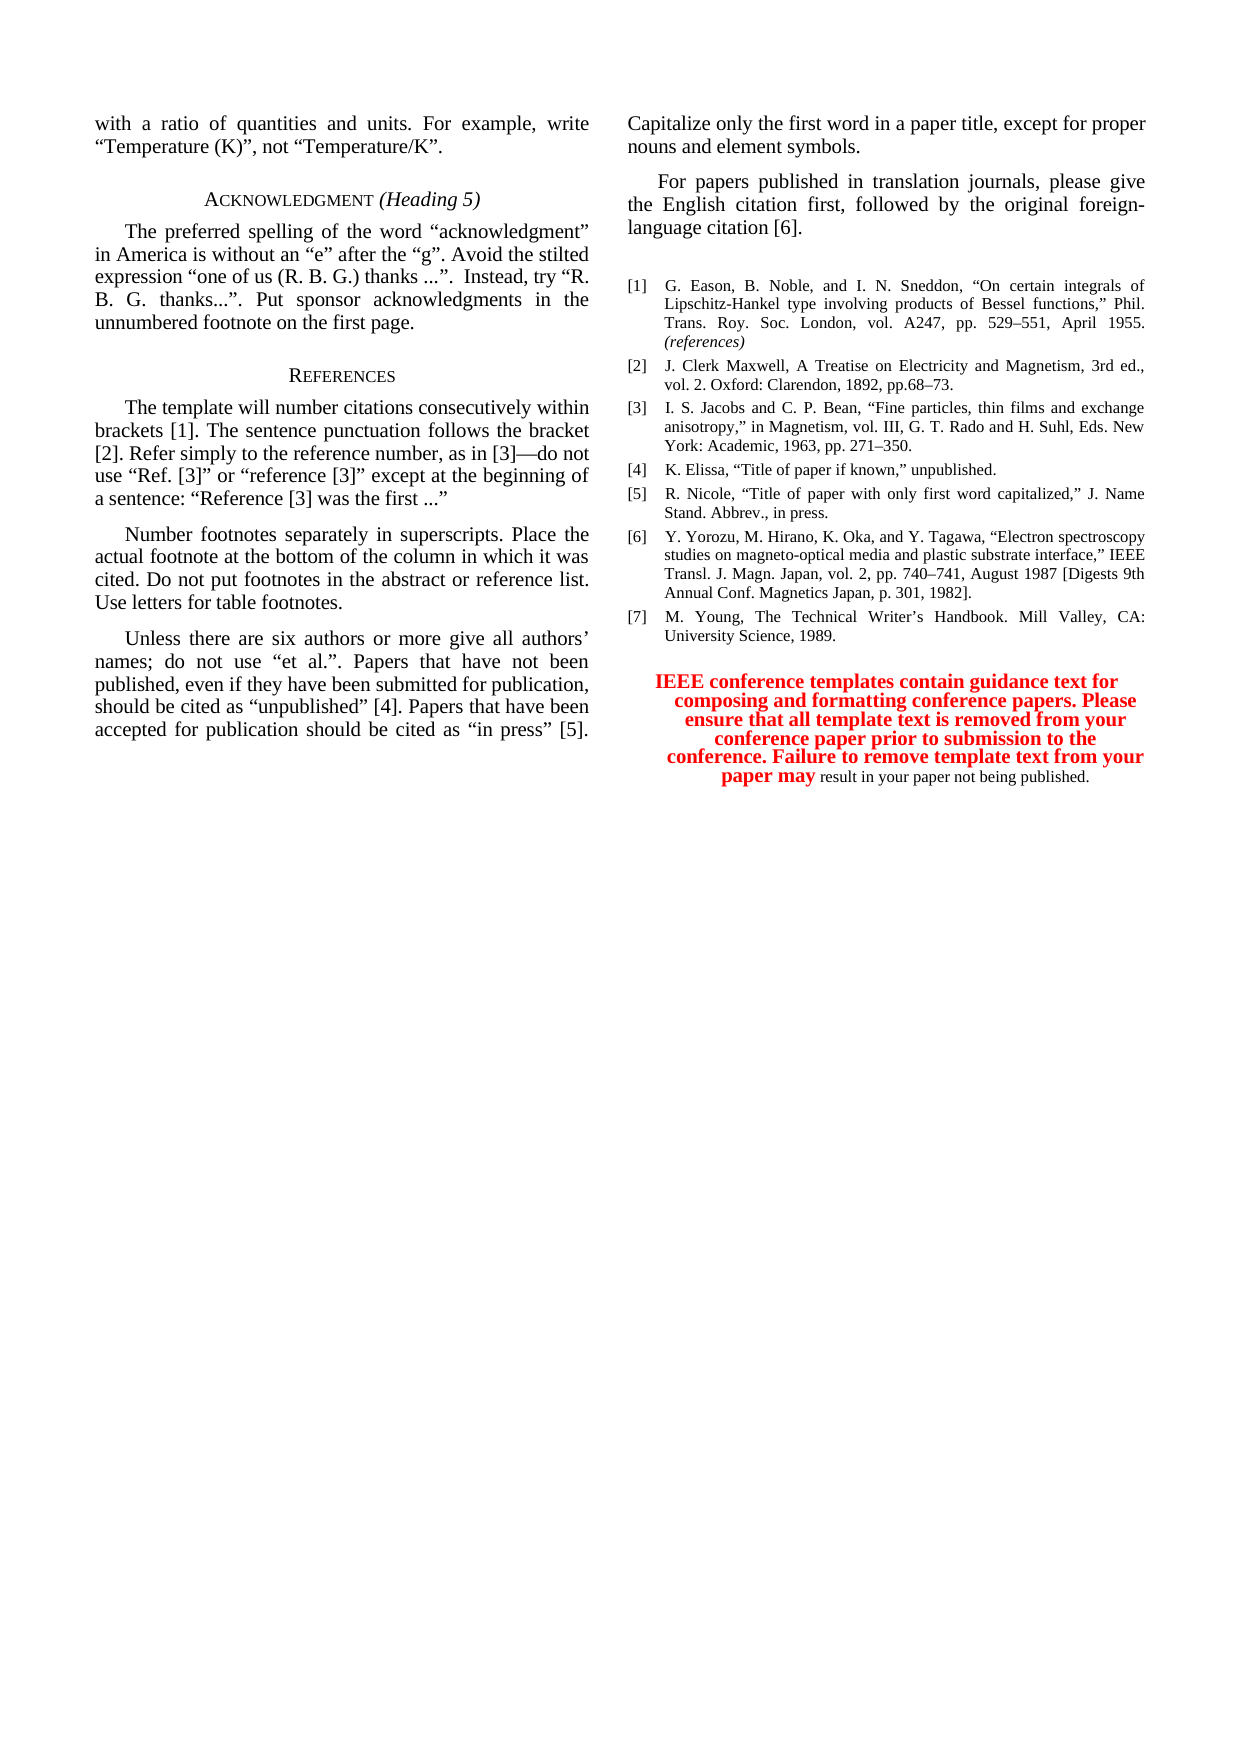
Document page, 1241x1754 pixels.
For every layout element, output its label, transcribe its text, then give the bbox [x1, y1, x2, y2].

text with a ratio of quantities and units. For example, write “Temperature (K)”, not “Temperature/K”. [94, 112, 589, 158]
text The preferred spelling of the word “acknowledgment” in America is without an “e” after the “g”. Avoid the stilted expression “one of us (R. B. G.) thanks ...”. Instead, try “R. B. G. thanks...”. Put sponsor acknowledgments in the unnumbered footnote on the first page. [94, 220, 589, 334]
text Unless there are six authors or more give all authors’ names; do not use “et al.”. Papers that have not been published, even if they have been submitted for publication, should be cited as “unpublished” [4]. Papers that have been accepted for publication should be cited as “in press” [5]. [94, 627, 589, 741]
list R. Nicole, “Title of paper with only first word capitalized,” J. Name Stand. Abbrev., in press. [627, 484, 1146, 522]
subtitle Acknowledgment (Heading 5) [94, 187, 589, 211]
list I. S. Jacobs and C. P. Bean, “Fine particles, thin films and exchange anisotropy,” in Magnetism, vol. III, G. T. Rado and H. Suhl, Eds. New York: Academic, 1963, pp. 271–350. [627, 399, 1146, 455]
text IEEE conference templates contain guidance text for composing and formatting conference papers. Please ensure that all template text is removed from your conference paper prior to submission to the conference. Failure to remove template text from your paper may result in your paper not being published. [627, 674, 1146, 786]
list J. Clerk Maxwell, A Treatise on Electricity and Magnetism, 3rd ed., vol. 2. Oxford: Clarendon, 1892, pp.68–73. [627, 356, 1146, 394]
list Y. Yorozu, M. Hirano, K. Oka, and Y. Tagawa, “Electron spectroscopy studies on magneto-optical media and plastic substrate interface,” IEEE Transl. J. Magn. Japan, vol. 2, pp. 740–741, August 1987 [Digests 9th Annual Conf. Magnetics Japan, p. 301, 1982]. [627, 527, 1146, 602]
list K. Elissa, “Title of paper if known,” unpublished. [627, 460, 1146, 479]
list G. Eason, B. Noble, and I. N. Sneddon, “On certain integrals of Lipschitz-Hankel type involving products of Bessel functions,” Phil. Trans. Roy. Soc. London, vol. A247, pp. 529–551, April 1955. (references) [627, 276, 1146, 351]
list M. Young, The Technical Writer’s Handbook. Mill Valley, CA: University Science, 1989. [627, 607, 1146, 645]
text Capitalize only the first word in a paper title, except for proper nouns and element symbols. [627, 112, 1146, 158]
subtitle References [94, 363, 589, 387]
text For papers published in translation journals, please give the English citation first, followed by the original foreign-language citation [6]. [627, 171, 1146, 239]
text Number footnotes separately in superscripts. Place the actual footnote at the bottom of the column in which it was cited. Do not put footnotes in the abstract or reference list. Use letters for table footnotes. [94, 523, 589, 614]
text The template will number citations consecutively within brackets [1]. The sentence punctuation follows the bracket [2]. Refer simply to the reference number, as in [3]—do not use “Ref. [3]” or “reference [3]” except at the beginning of a sentence: “Reference [3] was the first ...” [94, 396, 589, 510]
